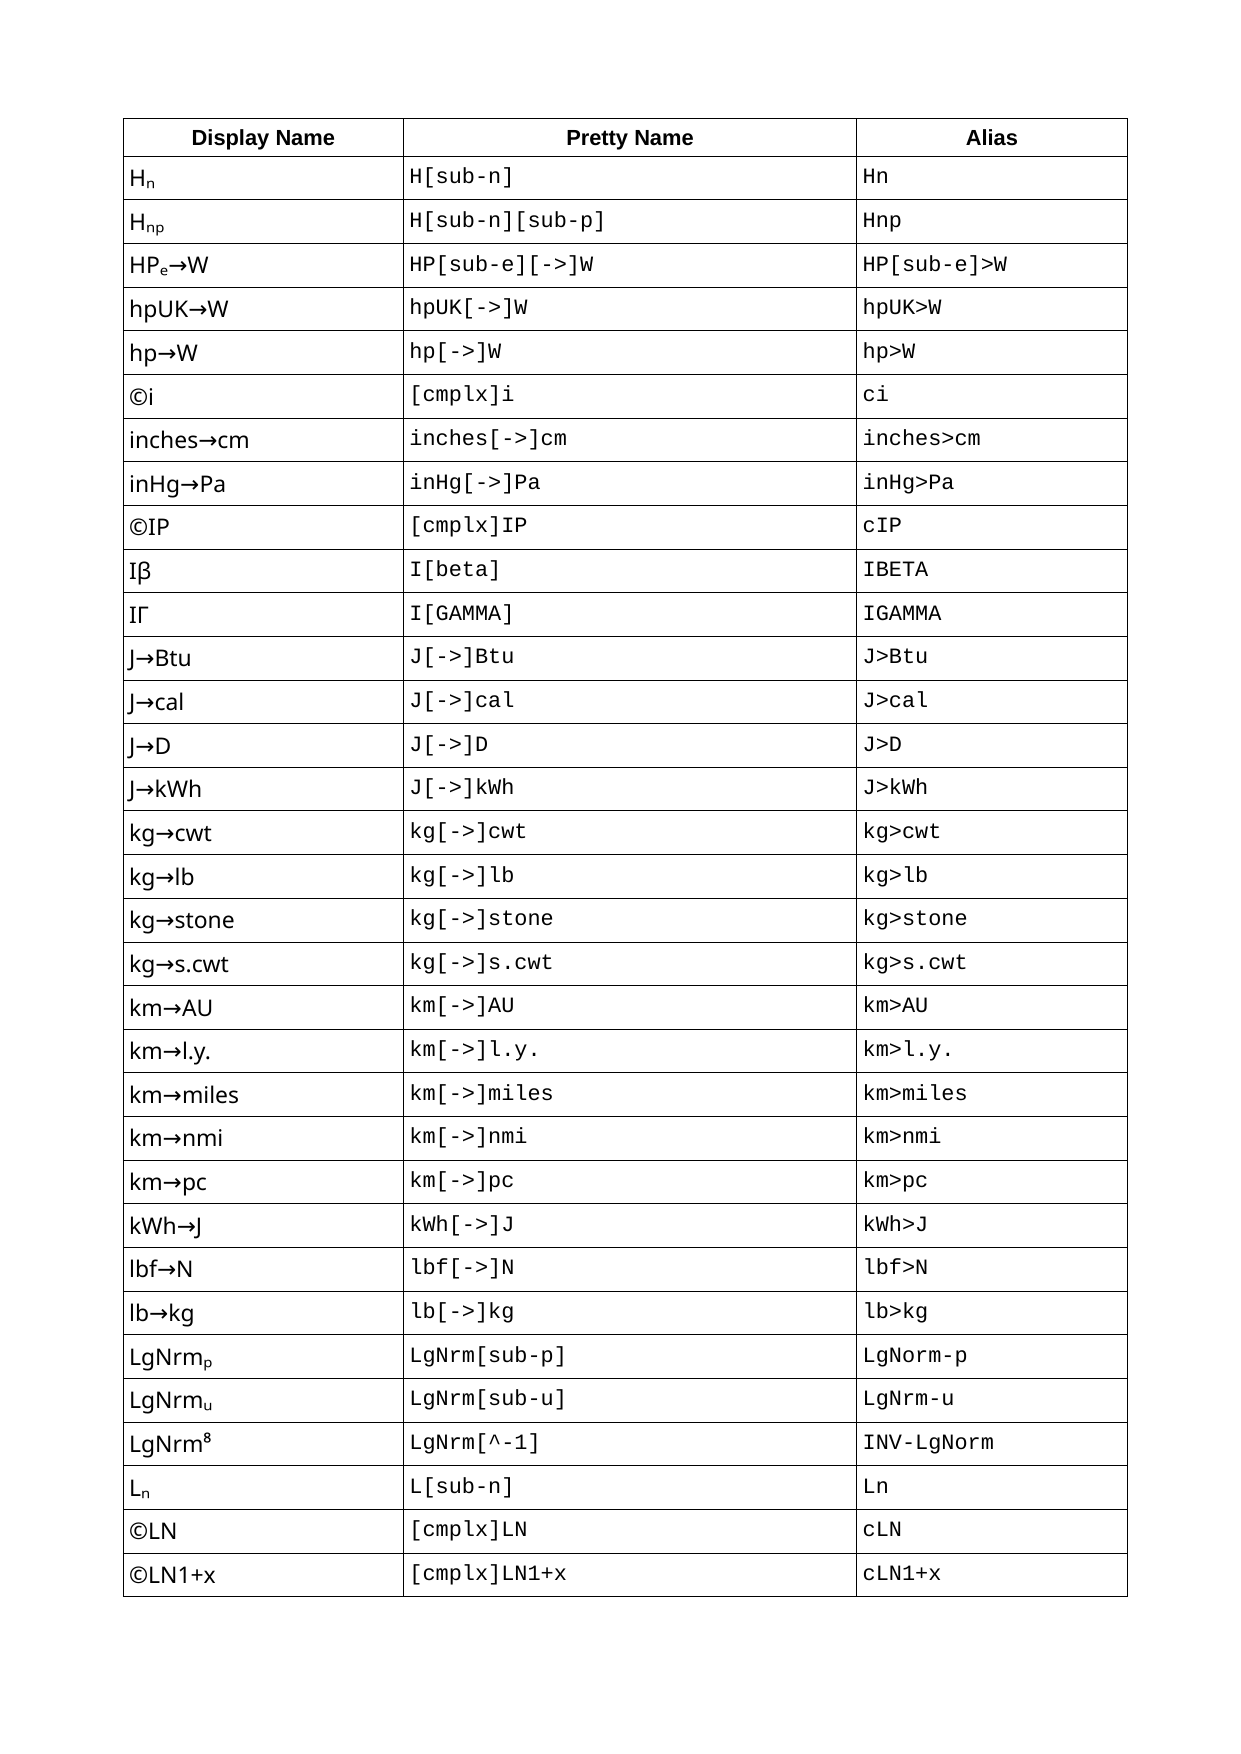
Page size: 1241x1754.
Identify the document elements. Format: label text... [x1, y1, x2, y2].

table_cell LgNrm⁸ [124, 1423, 403, 1465]
table_cell kWh>J [857, 1204, 1127, 1247]
table_cell Hnp [857, 200, 1127, 243]
table_cell ©i [124, 375, 403, 418]
table_cell [cmplx]LN [404, 1510, 856, 1552]
table_cell hp>W [857, 331, 1127, 374]
table_cell inches→cm [124, 419, 403, 461]
table_cell km[->]AU [404, 986, 856, 1029]
table_cell I[beta] [404, 550, 856, 592]
table_cell IΓ [124, 593, 403, 636]
table_cell km>l.y. [857, 1030, 1127, 1072]
table_cell hp→W [124, 331, 403, 374]
table_cell lbf→N [124, 1248, 403, 1291]
table_cell km[->]nmi [404, 1117, 856, 1159]
table_cell inches[->]cm [404, 419, 856, 461]
table_cell kg[->]stone [404, 899, 856, 941]
table_cell Iβ [124, 550, 403, 592]
table_cell km>pc [857, 1161, 1127, 1203]
table_cell Ln [857, 1466, 1127, 1509]
table_cell ci [857, 375, 1127, 418]
table_header Display Name [124, 119, 403, 156]
table_cell LgNorm-p [857, 1335, 1127, 1378]
table_cell J→cal [124, 681, 403, 723]
table_cell LgNrm[sub-u] [404, 1379, 856, 1421]
table_cell kg>stone [857, 899, 1127, 941]
table_cell km>nmi [857, 1117, 1127, 1159]
table_cell ©LN1+x [124, 1554, 403, 1596]
table_cell kWh→J [124, 1204, 403, 1247]
table_cell J[->]cal [404, 681, 856, 723]
table_cell kg>s.cwt [857, 943, 1127, 985]
table_cell kg[->]cwt [404, 811, 856, 854]
table_cell lb→kg [124, 1292, 403, 1334]
table_cell km→miles [124, 1073, 403, 1116]
table_cell H[sub-n] [404, 157, 856, 199]
table_cell km→pc [124, 1161, 403, 1203]
table_cell kg>lb [857, 855, 1127, 898]
table_cell hpUK[->]W [404, 288, 856, 330]
table_cell lb>kg [857, 1292, 1127, 1334]
table_cell kg→stone [124, 899, 403, 941]
table_cell inHg→Pa [124, 462, 403, 505]
table_cell ©IP [124, 506, 403, 548]
table_cell hpUK→W [124, 288, 403, 330]
table_cell kg[->]lb [404, 855, 856, 898]
table_cell inches>cm [857, 419, 1127, 461]
table_cell km>miles [857, 1073, 1127, 1116]
table_cell cLN1+x [857, 1554, 1127, 1596]
table_cell kg→lb [124, 855, 403, 898]
table_cell kg[->]s.cwt [404, 943, 856, 985]
table_cell J>D [857, 724, 1127, 767]
table_cell inHg>Pa [857, 462, 1127, 505]
table_cell kWh[->]J [404, 1204, 856, 1247]
table_cell hpUK>W [857, 288, 1127, 330]
table_cell kg→cwt [124, 811, 403, 854]
table_cell IGAMMA [857, 593, 1127, 636]
table_cell I[GAMMA] [404, 593, 856, 636]
table_cell J[->]kWh [404, 768, 856, 810]
table_cell [cmplx]IP [404, 506, 856, 548]
table_cell lbf[->]N [404, 1248, 856, 1291]
table_cell Hₙ [124, 157, 403, 199]
table_cell km>AU [857, 986, 1127, 1029]
table_cell Hₙₚ [124, 200, 403, 243]
table_cell LgNrm[sub-p] [404, 1335, 856, 1378]
table_cell kg→s.cwt [124, 943, 403, 985]
table_cell km[->]miles [404, 1073, 856, 1116]
table_cell J[->]D [404, 724, 856, 767]
table_cell IBETA [857, 550, 1127, 592]
table_cell km→nmi [124, 1117, 403, 1159]
table_cell HPₑ→W [124, 244, 403, 287]
table_cell J>cal [857, 681, 1127, 723]
table_cell Hn [857, 157, 1127, 199]
table_cell H[sub-n][sub-p] [404, 200, 856, 243]
table_cell km[->]pc [404, 1161, 856, 1203]
table_cell [cmplx]LN1+x [404, 1554, 856, 1596]
table_cell lbf>N [857, 1248, 1127, 1291]
table_cell cIP [857, 506, 1127, 548]
table_cell cLN [857, 1510, 1127, 1552]
table_cell J→D [124, 724, 403, 767]
table_cell LgNrmₚ [124, 1335, 403, 1378]
table_cell Lₙ [124, 1466, 403, 1509]
table_cell km[->]l.y. [404, 1030, 856, 1072]
table_cell J>Btu [857, 637, 1127, 679]
table_cell [cmplx]i [404, 375, 856, 418]
table_cell LgNrmᵤ [124, 1379, 403, 1421]
table_header Pretty Name [404, 119, 856, 156]
table_cell INV-LgNorm [857, 1423, 1127, 1465]
table_cell ©LN [124, 1510, 403, 1552]
table_cell J→Btu [124, 637, 403, 679]
table_cell LgNrm-u [857, 1379, 1127, 1421]
table_cell J→kWh [124, 768, 403, 810]
table_cell HP[sub-e][->]W [404, 244, 856, 287]
table_cell LgNrm[^-1] [404, 1423, 856, 1465]
table_cell hp[->]W [404, 331, 856, 374]
table_cell kg>cwt [857, 811, 1127, 854]
table_cell km→AU [124, 986, 403, 1029]
table_cell km→l.y. [124, 1030, 403, 1072]
table_cell L[sub-n] [404, 1466, 856, 1509]
table_header Alias [857, 119, 1127, 156]
table_cell lb[->]kg [404, 1292, 856, 1334]
table_cell HP[sub-e]>W [857, 244, 1127, 287]
table_cell J[->]Btu [404, 637, 856, 679]
table_cell inHg[->]Pa [404, 462, 856, 505]
table_cell J>kWh [857, 768, 1127, 810]
